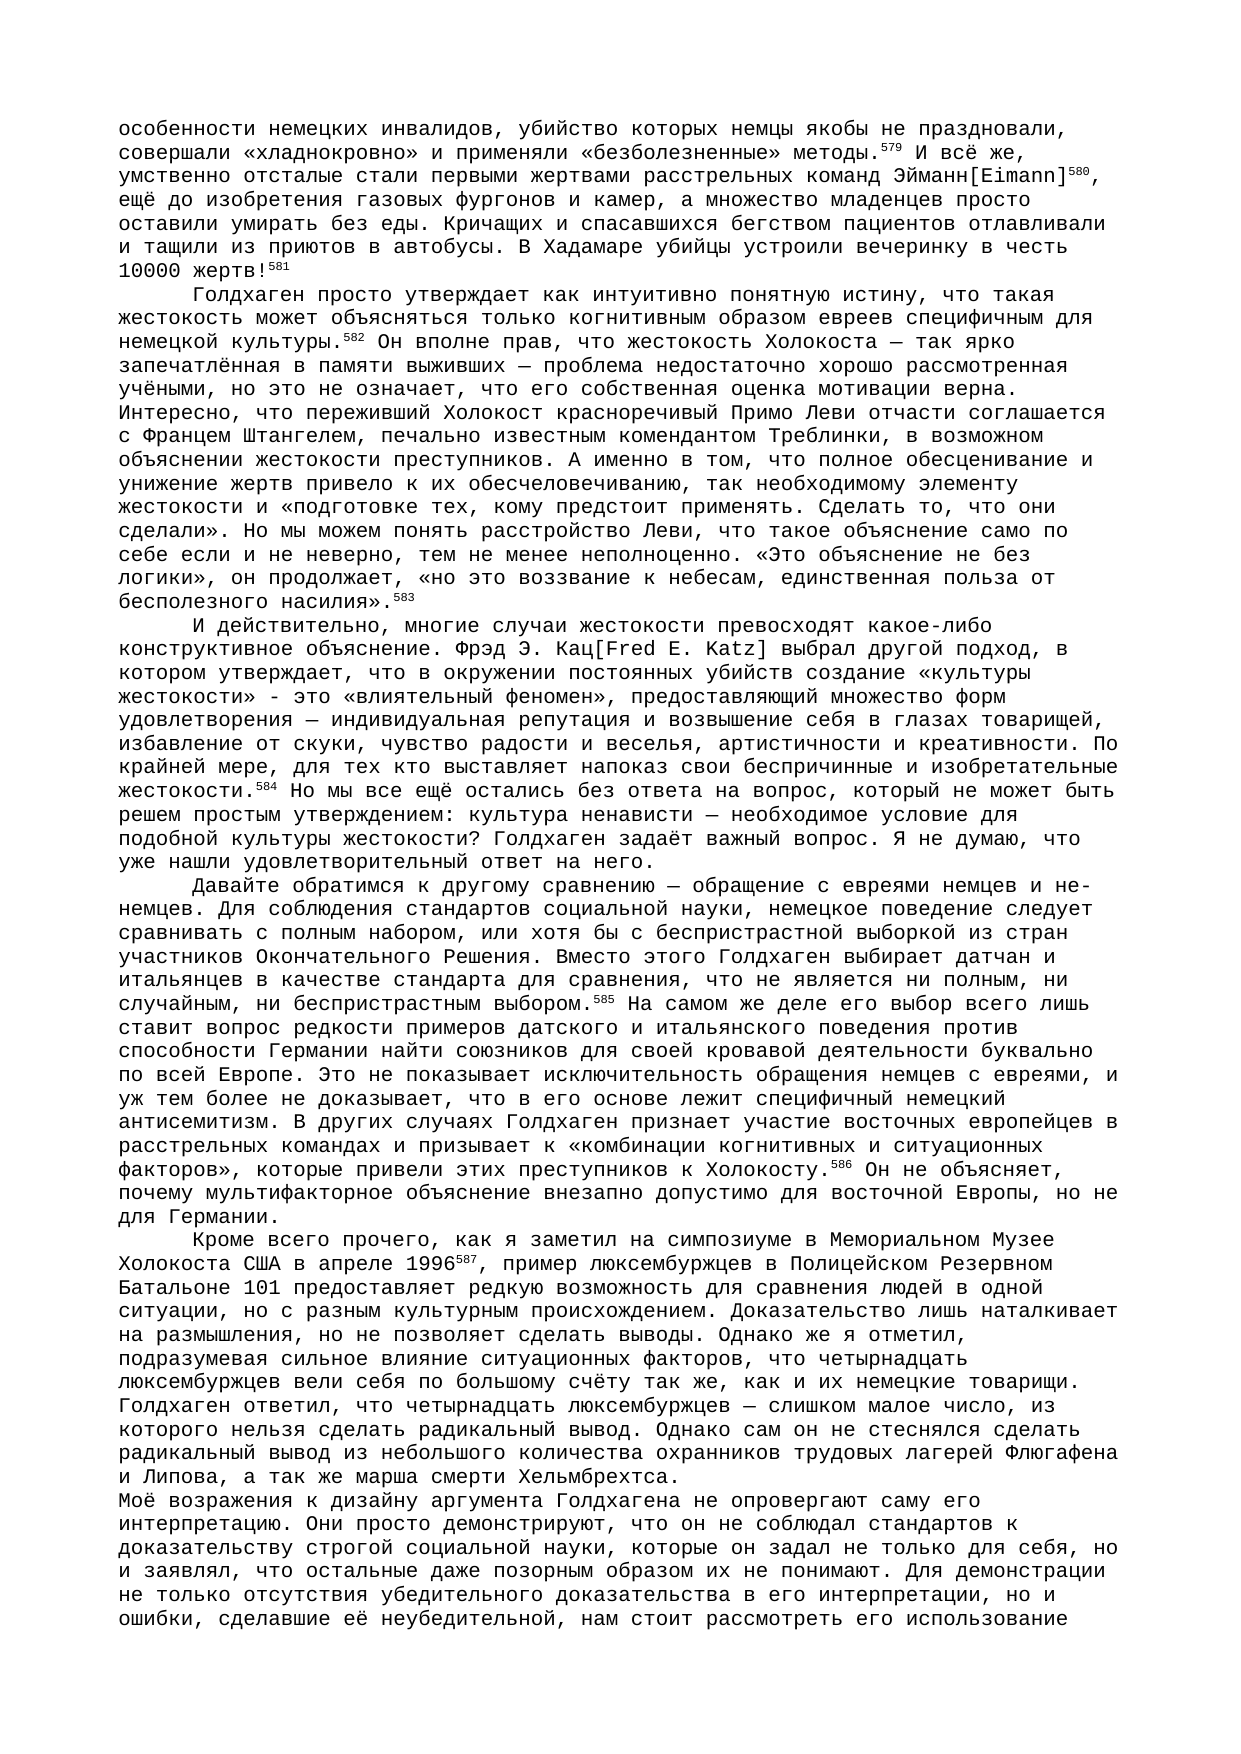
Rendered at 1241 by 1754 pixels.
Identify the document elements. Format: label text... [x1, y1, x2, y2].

text Кроме всего прочего, как я заметил на симпозиуме в Мемориальном Музее Холокоста США в апреле 1996, пример люксембуржцев в Полицейском Резервном Батальоне 101 предоставляет редкую возможность для сравнения людей в одной ситуации, но с разным культурным происхождением. Доказательство лишь наталкивает на размышления, но не позволяет сделать выводы. Однако же я отметил, подразумевая сильное влияние ситуационных факторов, что четырнадцать люксембуржцев вели себя по большому счёту так же, как и их немецкие товарищи. Голдхаген ответил, что четырнадцать люксембуржцев — слишком малое число, из которого нельзя сделать радикальный вывод. Однако сам он не стеснялся сделать радикальный вывод из небольшого количества охранников трудовых лагерей Флюгафена и Липова, а так же марша смерти Хельмбрехтса. [118, 1229, 1122, 1489]
text Голдхаген просто утверждает как интуитивно понятную истину, что такая жестокость может объясняться только когнитивным образом евреев специфичным для немецкой культуры. Он вполне прав, что жестокость Холокоста — так ярко запечатлённая в памяти выживших — проблема недостаточно хорошо рассмотренная учёными, но это не означает, что его собственная оценка мотивации верна. Интересно, что переживший Холокост красноречивый Примо Леви отчасти соглашается с Францем Штангелем, печально известным комендантом Треблинки, в возможном объяснении жестокости преступников. А именно в том, что полное обесценивание и унижение жертв привело к их обесчеловечиванию, так необходимому элементу жестокости и «подготовке тех, кому предстоит применять. Сделать то, что они сделали». Но мы можем понять расстройство Леви, что такое объяснение само по себе если и не неверно, тем не менее неполноценно. «Это объяснение не без логики», он продолжает, «но это воззвание к небесам, единственная польза от бесполезного насилия». [118, 284, 1122, 615]
text особенности немецких инвалидов, убийство которых немцы якобы не праздновали, совершали «хладнокровно» и применяли «безболезненные» методы. И всё же, умственно отсталые стали первыми жертвами расстрельных команд Эйманн[Eimann], ещё до изобретения газовых фургонов и камер, а множество младенцев просто оставили умирать без еды. Кричащих и спасавшихся бегством пациентов отлавливали и тащили из приютов в автобусы. В Хадамаре убийцы устроили вечеринку в честь 10000 жертв! [118, 118, 1122, 284]
text И действительно, многие случаи жестокости превосходят какое-либо конструктивное объяснение. Фрэд Э. Кац[Fred E. Katz] выбрал другой подход, в котором утверждает, что в окружении постоянных убийств создание «культуры жестокости» - это «влиятельный феномен», предоставляющий множество форм удовлетворения — индивидуальная репутация и возвышение себя в глазах товарищей, избавление от скуки, чувство радости и веселья, артистичности и креативности. По крайней мере, для тех кто выставляет напоказ свои беспричинные и изобретательные жестокости. Но мы все ещё остались без ответа на вопрос, который не может быть решем простым утверждением: культура ненависти — необходимое условие для подобной культуры жестокости? Голдхаген задаёт важный вопрос. Я не думаю, что уже нашли удовлетворительный ответ на него. [118, 615, 1122, 875]
text Моё возражения к дизайну аргумента Голдхагена не опровергают саму его интерпретацию. Они просто демонстрируют, что он не соблюдал стандартов к доказательству строгой социальной науки, которые он задал не только для себя, но и заявлял, что остальные даже позорным образом их не понимают. Для демонстрации не только отсутствия убедительного доказательства в его интерпретации, но и ошибки, сделавшие её неубедительной, нам стоит рассмотреть его использование [118, 1489, 1122, 1631]
text Давайте обратимся к другому сравнению — обращение с евреями немцев и не-немцев. Для соблюдения стандартов социальной науки, немецкое поведение следует сравнивать с полным набором, или хотя бы с беспристрастной выборкой из стран участников Окончательного Решения. Вместо этого Голдхаген выбирает датчан и итальянцев в качестве стандарта для сравнения, что не является ни полным, ни случайным, ни беспристрастным выбором. На самом же деле его выбор всего лишь ставит вопрос редкости примеров датского и итальянского поведения против способности Германии найти союзников для своей кровавой деятельности буквально по всей Европе. Это не показывает исключительность обращения немцев с евреями, и уж тем более не доказывает, что в его основе лежит специфичный немецкий антисемитизм. В других случаях Голдхаген признает участие восточных европейцев в расстрельных командах и призывает к «комбинации когнитивных и ситуационных факторов», которые привели этих преступников к Холокосту. Он не объясняет, почему мультифакторное объяснение внезапно допустимо для восточной Европы, но не для Германии. [118, 875, 1122, 1229]
